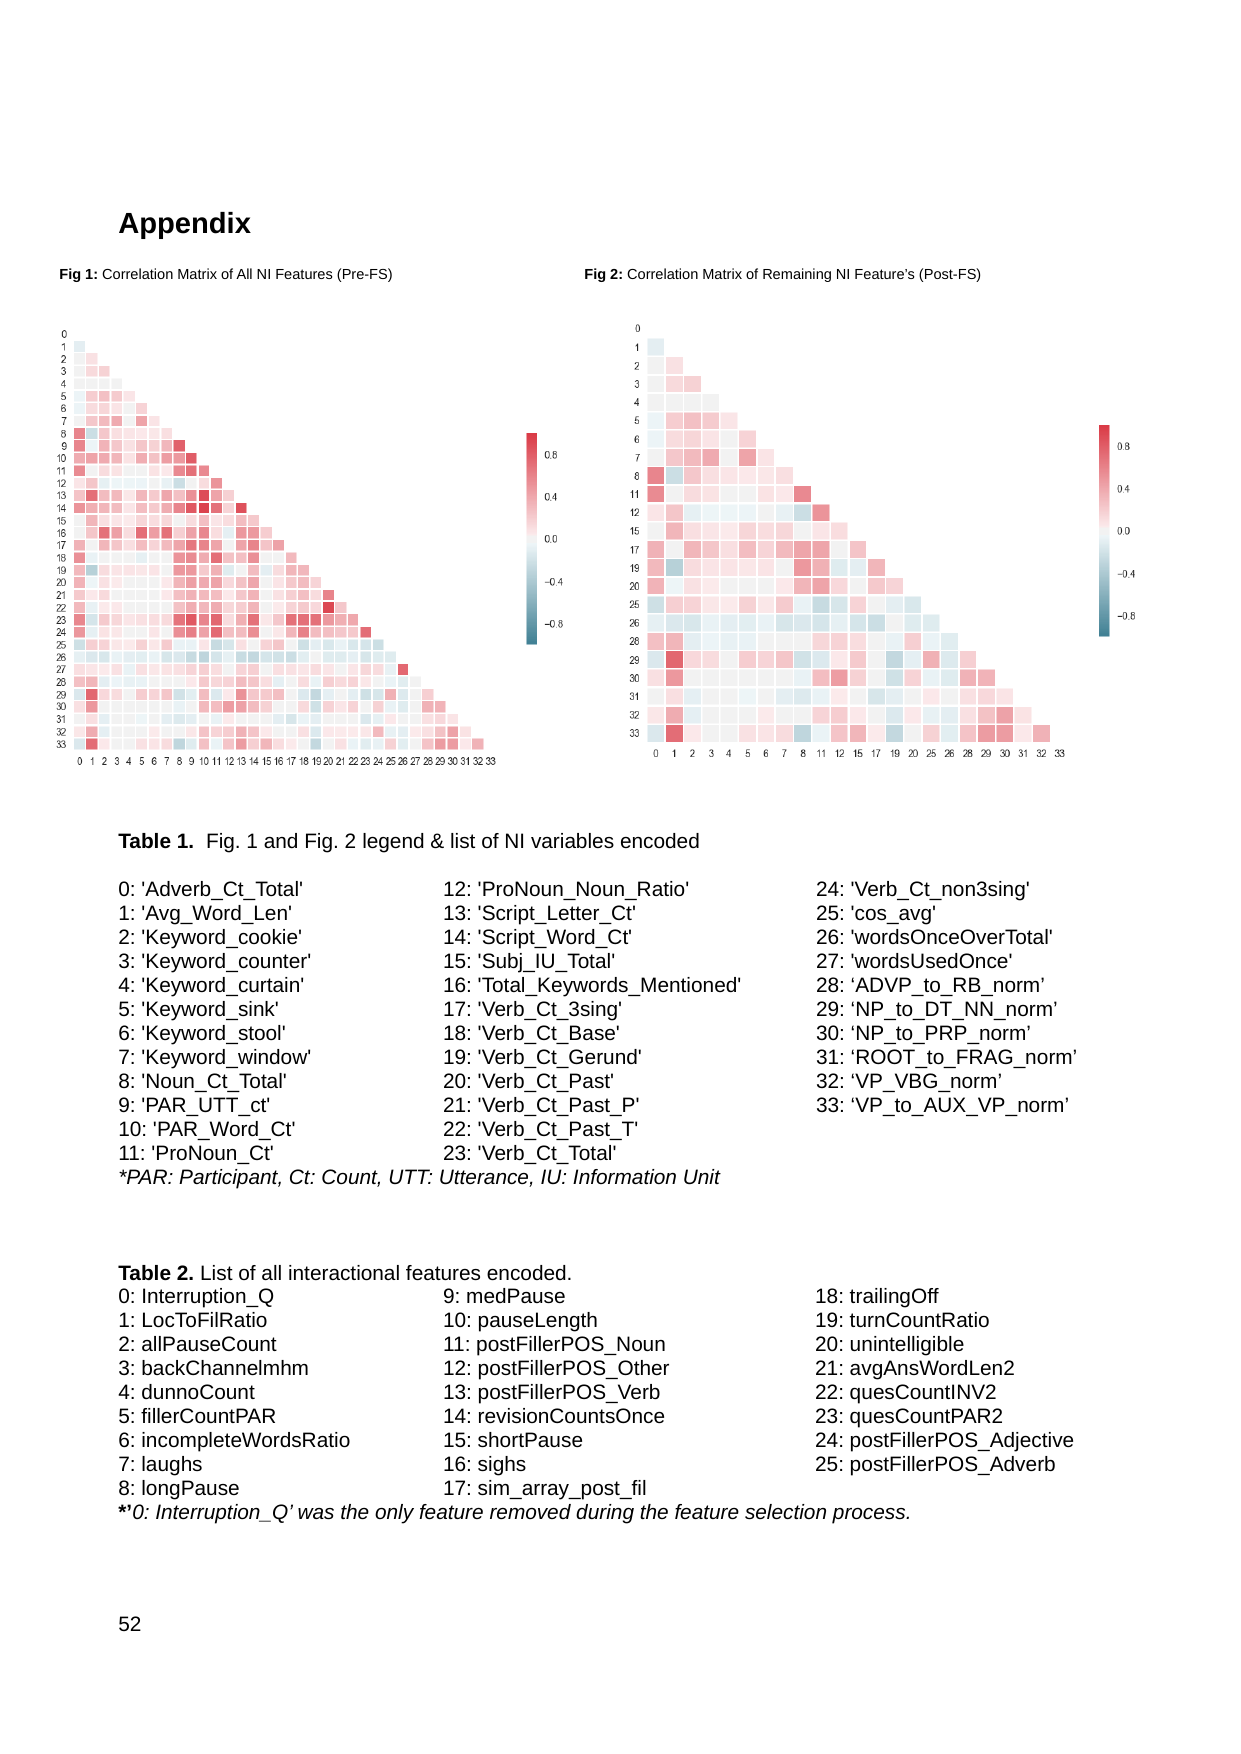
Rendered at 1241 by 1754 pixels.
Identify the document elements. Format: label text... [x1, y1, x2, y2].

table_cell 27: 'wordsUsedOnce' [816, 949, 1139, 973]
table_cell 10: pauseLength [443, 1308, 815, 1332]
table_cell 8: 'Noun_Ct_Total' [118, 1069, 443, 1093]
table_cell 15: 'Subj_IU_Total' [443, 949, 816, 973]
table_cell 8: longPause [118, 1476, 443, 1500]
table_header 0: 'Adverb_Ct_Total' [118, 877, 443, 901]
table_cell 5: 'Keyword_sink' [118, 997, 443, 1021]
table_cell 21: avgAnsWordLen2 [815, 1356, 1122, 1380]
table_cell 29: ‘NP_to_DT_NN_norm’ [816, 997, 1139, 1021]
table_cell 3: backChannelmhm [118, 1356, 443, 1380]
table_cell 31: ‘ROOT_to_FRAG_norm’ [816, 1045, 1139, 1069]
table_cell 7: laughs [118, 1452, 443, 1476]
table_cell 12: postFillerPOS_Other [443, 1356, 815, 1380]
table_cell [816, 1141, 1139, 1164]
table_cell 3: 'Keyword_counter' [118, 949, 443, 973]
table_cell 11: 'ProNoun_Ct' [118, 1141, 443, 1164]
table_cell 17: sim_array_post_fil [443, 1476, 815, 1500]
text *’0: Interruption_Q’ was the only feature removed during the feature selection process. [118, 1500, 1122, 1524]
table_header 0: Interruption_Q [118, 1284, 443, 1308]
table_header 24: 'Verb_Ct_non3sing' [816, 877, 1139, 901]
picture [43, 315, 570, 771]
table_cell 5: fillerCountPAR [118, 1404, 443, 1428]
table_cell 6: incompleteWordsRatio [118, 1428, 443, 1452]
table_cell 11: postFillerPOS_Noun [443, 1332, 815, 1356]
text Table 1. Fig. 1 and Fig. 2 legend & list of NI variables encoded [118, 829, 1122, 853]
table_cell [816, 1117, 1139, 1141]
table_cell 9: 'PAR_UTT_ct' [118, 1093, 443, 1117]
table_cell 17: 'Verb_Ct_3sing' [443, 997, 816, 1021]
table_cell 7: 'Keyword_window' [118, 1045, 443, 1069]
table_cell 23: 'Verb_Ct_Total' [443, 1141, 816, 1164]
table_header 18: trailingOff [815, 1284, 1122, 1308]
table_cell 14: 'Script_Word_Ct' [443, 925, 816, 949]
table_cell 6: 'Keyword_stool' [118, 1021, 443, 1045]
table_cell 21: 'Verb_Ct_Past_P' [443, 1093, 816, 1117]
table_cell 28: ‘ADVP_to_RB_norm’ [816, 973, 1139, 997]
table_header 12: 'ProNoun_Noun_Ratio' [443, 877, 816, 901]
text Appendix [118, 206, 1122, 240]
table_cell 13: postFillerPOS_Verb [443, 1380, 815, 1404]
table_cell 20: 'Verb_Ct_Past' [443, 1069, 816, 1093]
table_cell 1: LocToFilRatio [118, 1308, 443, 1332]
table_cell 1: 'Avg_Word_Len' [118, 901, 443, 925]
table_cell 16: sighs [443, 1452, 815, 1476]
table_cell 10: 'PAR_Word_Ct' [118, 1117, 443, 1141]
table_cell 19: turnCountRatio [815, 1308, 1122, 1332]
table_cell 2: 'Keyword_cookie' [118, 925, 443, 949]
table_cell 25: 'cos_avg' [816, 901, 1139, 925]
table_header 9: medPause [443, 1284, 815, 1308]
table_cell 23: quesCountPAR2 [815, 1404, 1122, 1428]
table_cell 22: quesCountINV2 [815, 1380, 1122, 1404]
table_cell 26: 'wordsOnceOverTotal' [816, 925, 1139, 949]
picture [615, 313, 1149, 766]
table_cell 2: allPauseCount [118, 1332, 443, 1356]
text Fig 1: Correlation Matrix of All NI Features (Pre-FS) Fig 2: Correlation Matrix of Remaining NI Feature’s (Post-FS) [59, 264, 1122, 283]
table_cell 32: ‘VP_VBG_norm’ [816, 1069, 1139, 1093]
table_cell 20: unintelligible [815, 1332, 1122, 1356]
table_cell 4: dunnoCount [118, 1380, 443, 1404]
table_cell 18: 'Verb_Ct_Base' [443, 1021, 816, 1045]
table_cell 33: ‘VP_to_AUX_VP_norm’ [816, 1093, 1139, 1117]
table_cell 30: ‘NP_to_PRP_norm’ [816, 1021, 1139, 1045]
text Table 2. List of all interactional features encoded. [118, 1260, 1122, 1284]
table_cell 24: postFillerPOS_Adjective [815, 1428, 1122, 1452]
table_cell 16: 'Total_Keywords_Mentioned' [443, 973, 816, 997]
table_cell 14: revisionCountsOnce [443, 1404, 815, 1428]
table_cell 25: postFillerPOS_Adverb [815, 1452, 1122, 1476]
table_cell 22: 'Verb_Ct_Past_T' [443, 1117, 816, 1141]
table_cell 4: 'Keyword_curtain' [118, 973, 443, 997]
text *PAR: Participant, Ct: Count, UTT: Utterance, IU: Information Unit [118, 1164, 1122, 1188]
table_cell 13: 'Script_Letter_Ct' [443, 901, 816, 925]
table_cell [815, 1476, 1122, 1500]
table_cell 19: 'Verb_Ct_Gerund' [443, 1045, 816, 1069]
table_cell 15: shortPause [443, 1428, 815, 1452]
